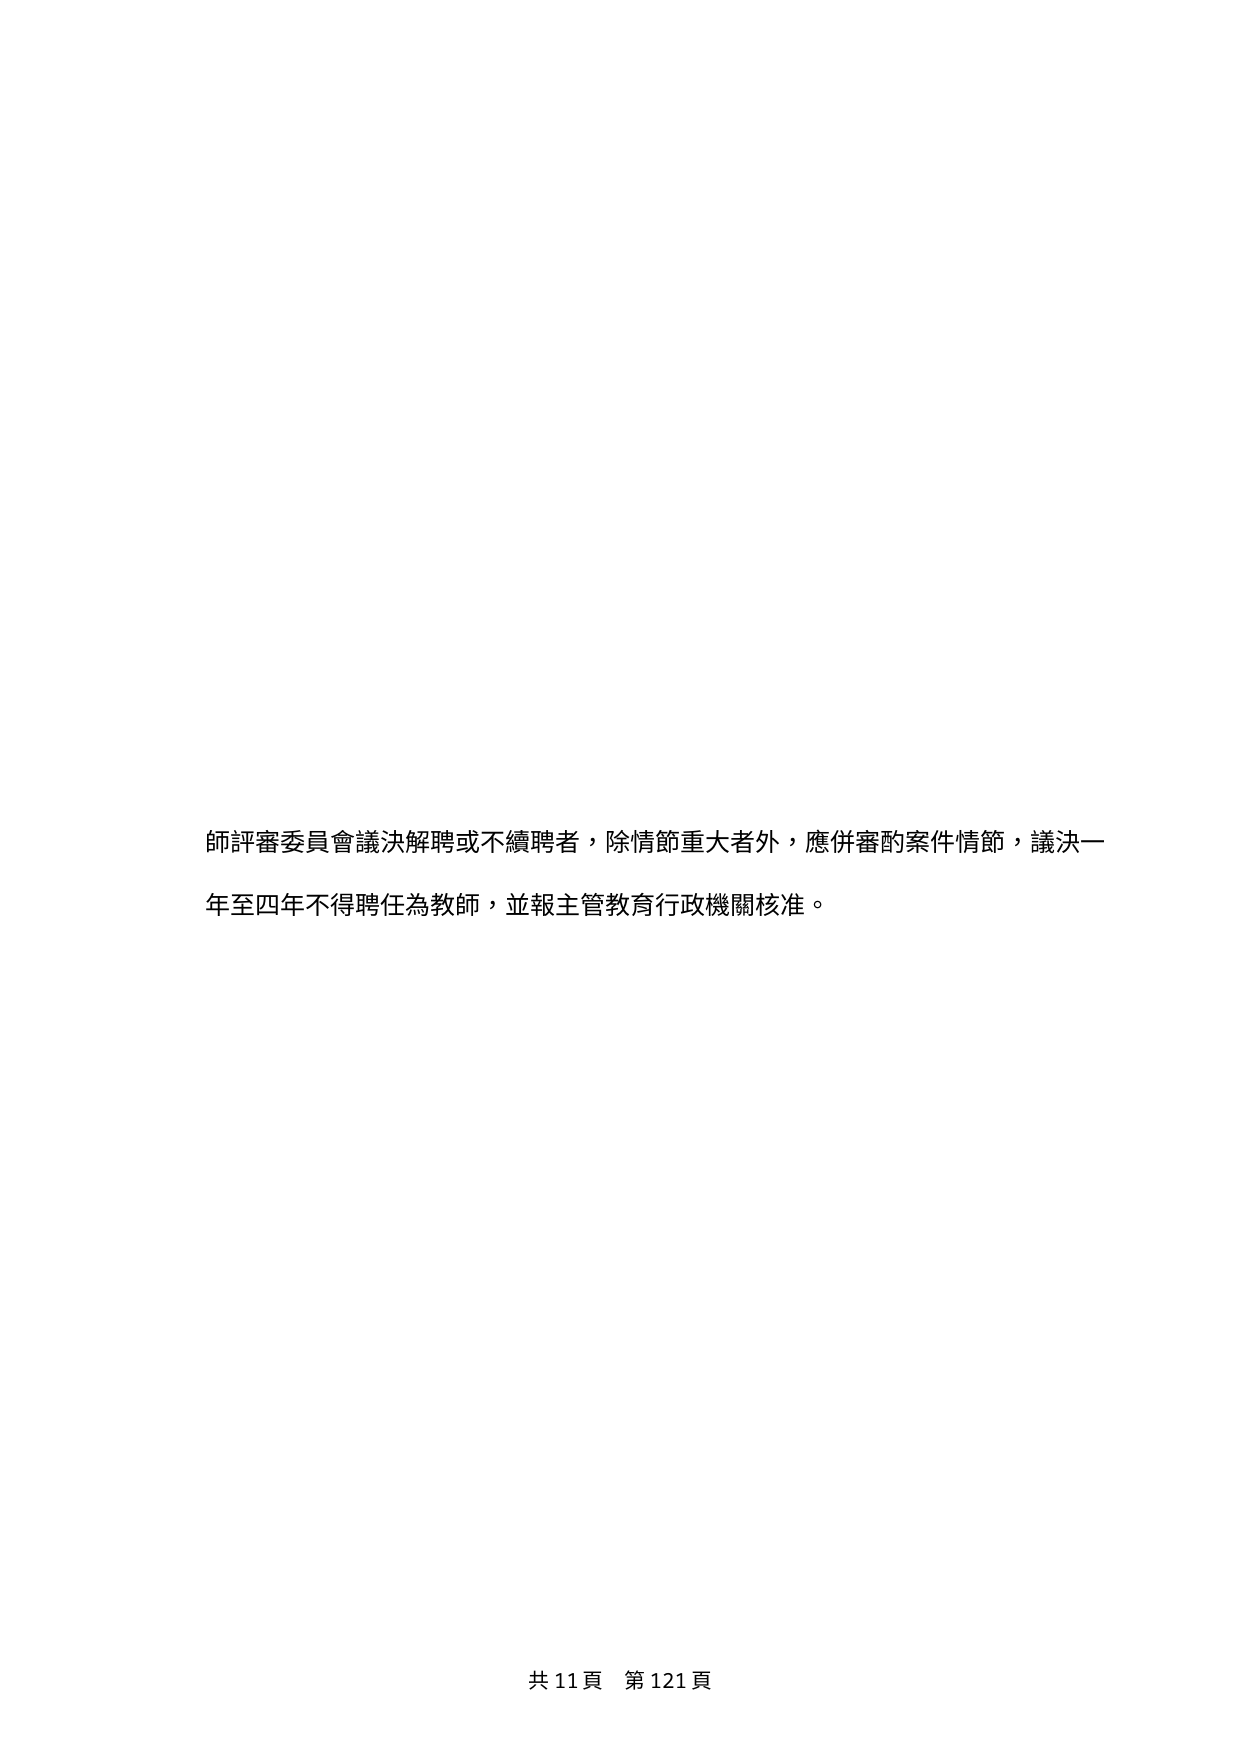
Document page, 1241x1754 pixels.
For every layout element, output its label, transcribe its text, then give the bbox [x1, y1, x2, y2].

text 師評審委員會議決解聘或不續聘者，除情節重大者外，應併審酌案件情節，議決一年至四年不得聘任為教師，並報主管教育行政機關核准。 [206, 799, 1122, 924]
